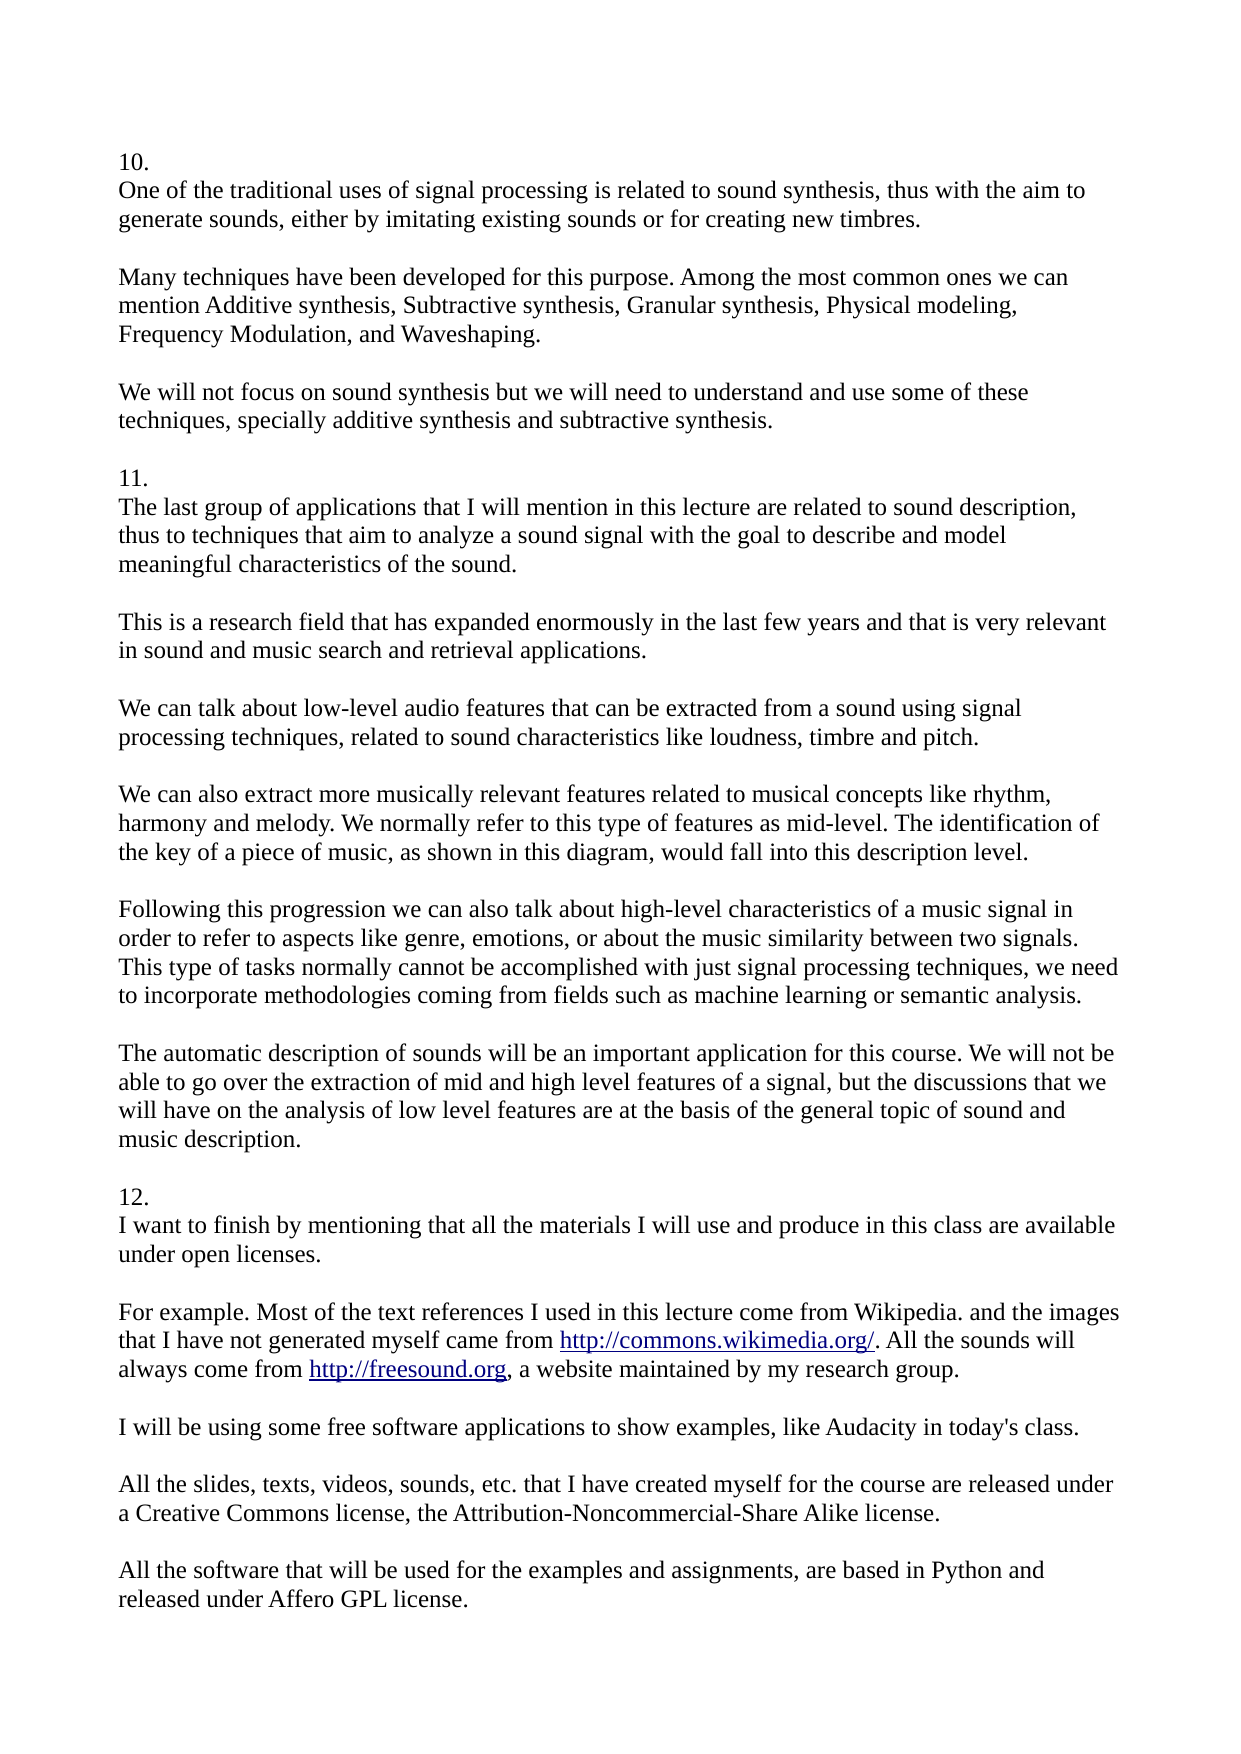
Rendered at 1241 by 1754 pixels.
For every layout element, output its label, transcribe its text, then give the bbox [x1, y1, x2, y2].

text All the software that will be used for the examples and assignments, are based in Python and released under Affero GPL license. [118, 1556, 1122, 1613]
text We will not focus on sound synthesis but we will need to understand and use some of these techniques, specially additive synthesis and subtractive synthesis. [118, 377, 1122, 434]
text I want to finish by mentioning that all the materials I will use and produce in this class are available under open licenses. [118, 1211, 1122, 1268]
text One of the traditional uses of signal processing is related to sound synthesis, thus with the aim to generate sounds, either by imitating existing sounds or for creating new timbres. [118, 176, 1122, 233]
text I will be using some free software applications to show examples, like Audacity in today's class. [118, 1412, 1122, 1441]
text Many techniques have been developed for this purpose. Among the most common ones we can mention Additive synthesis, Subtractive synthesis, Granular synthesis, Physical modeling, [118, 262, 1122, 319]
text The last group of applications that I will mention in this lecture are related to sound description, thus to techniques that aim to analyze a sound signal with the goal to describe and model meaningful characteristics of the sound. [118, 492, 1122, 578]
text We can also extract more musically relevant features related to musical concepts like rhythm, harmony and melody. We normally refer to this type of features as mid-level. The identification of the key of a piece of music, as shown in this diagram, would fall into this description level. [118, 779, 1122, 866]
text For example. Most of the text references I used in this lecture come from Wikipedia. and the images that I have not generated myself came from http://commons.wikimedia.org/. All the sounds will always come from http://freesound.org, a website maintained by my research group. [118, 1297, 1122, 1383]
text Following this progression we can also talk about high-level characteristics of a music signal in order to refer to aspects like genre, emotions, or about the music similarity between two signals. This type of tasks normally cannot be accomplished with just signal processing techniques, we need to incorporate methodologies coming from fields such as machine learning or semantic analysis. [118, 894, 1122, 1009]
text This is a research field that has expanded enormously in the last few years and that is very relevant in sound and music search and retrieval applications. [118, 607, 1122, 664]
text 10. [118, 147, 1122, 176]
text 12. [118, 1182, 1122, 1211]
text All the slides, texts, videos, sounds, etc. that I have created myself for the course are released under a Creative Commons license, the Attribution-Noncommercial-Share Alike license. [118, 1469, 1122, 1527]
text We can talk about low-level audio features that can be extracted from a sound using signal processing techniques, related to sound characteristics like loudness, timbre and pitch. [118, 693, 1122, 751]
text Frequency Modulation, and Waveshaping. [118, 319, 1122, 348]
text The automatic description of sounds will be an important application for this course. We will not be able to go over the extraction of mid and high level features of a signal, but the discussions that we will have on the analysis of low level features are at the basis of the general topic of sound and music description. [118, 1038, 1122, 1153]
text 11. [118, 463, 1122, 492]
